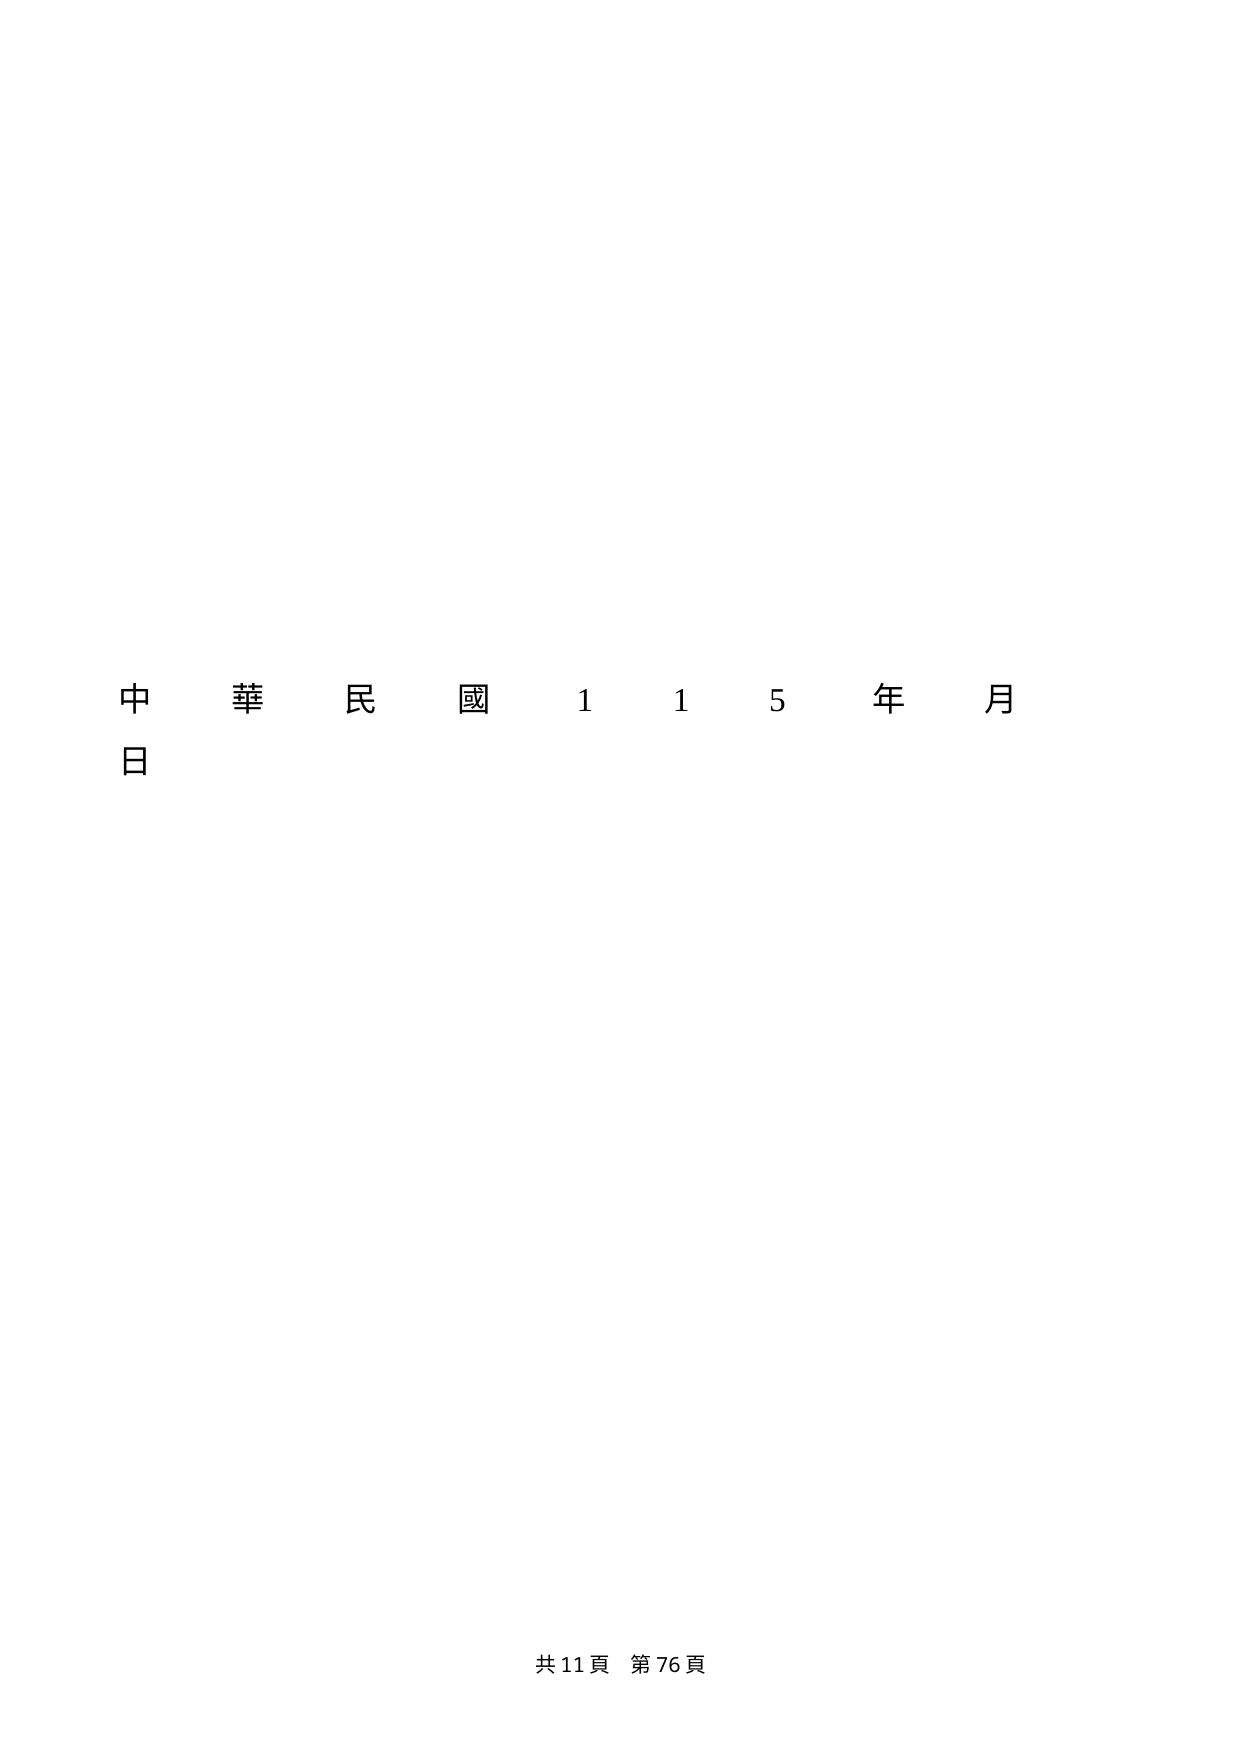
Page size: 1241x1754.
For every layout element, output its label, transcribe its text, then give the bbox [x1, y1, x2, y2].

text 中華民國115年月日 [118, 655, 1122, 780]
